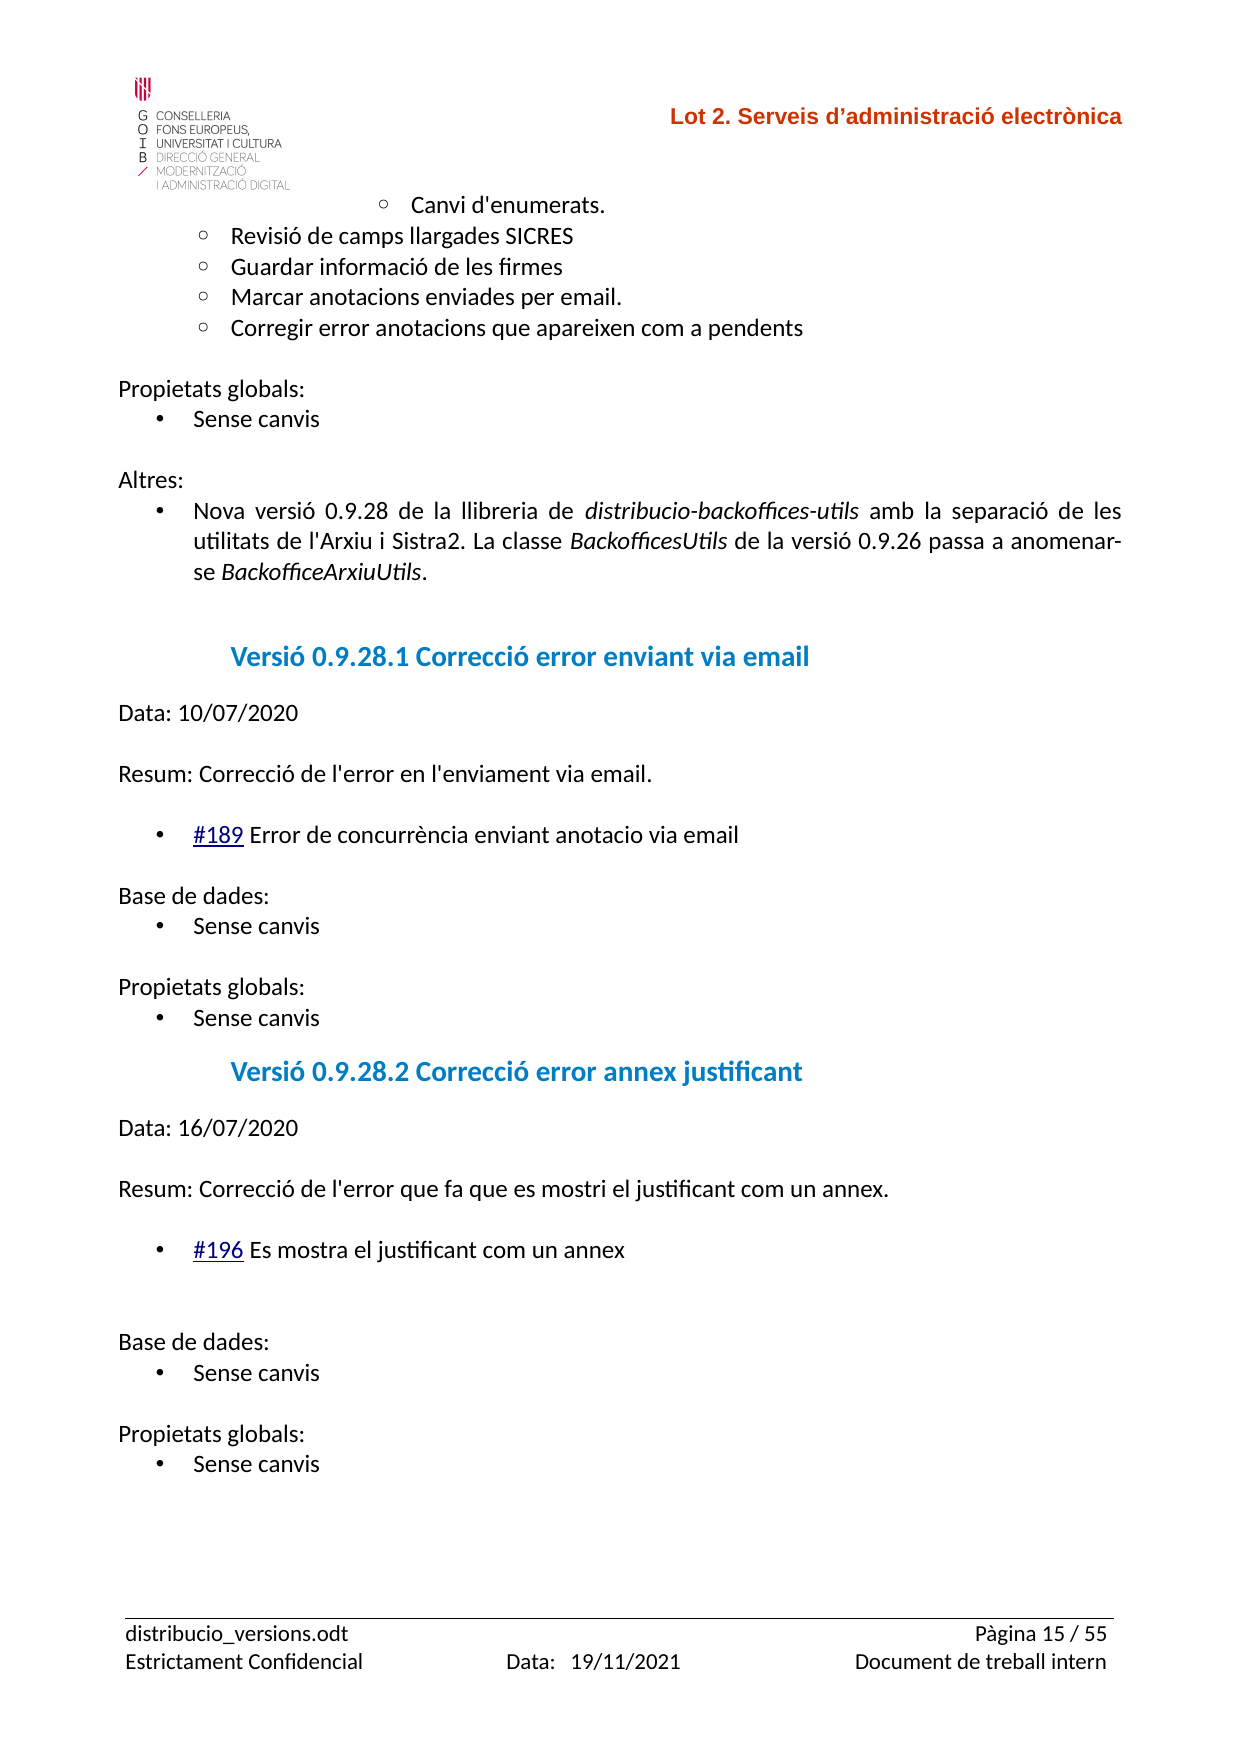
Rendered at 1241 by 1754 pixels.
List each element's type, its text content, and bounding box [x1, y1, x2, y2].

list Sense canvis [156, 1448, 1122, 1479]
text Data: 10/07/2020 [118, 697, 1122, 727]
subtitle Versió 0.9.28.1 Correcció error enviant via email [153, 638, 1122, 673]
text Propietats globals: [118, 972, 1122, 1002]
subtitle Versió 0.9.28.2 Correcció error annex justificant [153, 1053, 1122, 1089]
text Base de dades: [118, 880, 1122, 911]
text Data: 16/07/2020 [118, 1112, 1122, 1143]
list Nova versió 0.9.28 de la llibreria de distribucio-backoffices-utils amb la separació de les utilitats de l'Arxiu i Sistra2. La classe BackofficesUtils de la versió 0.9.26 passa a anomenar-se BackofficeArxiuUtils. [156, 495, 1122, 586]
list Sense canvis [156, 1002, 1122, 1033]
text Propietats globals: [118, 373, 1122, 403]
list Marcar anotacions enviades per email. [193, 281, 1122, 312]
picture [126, 70, 299, 197]
list Sense canvis [156, 403, 1122, 434]
list Revisió de camps llargades SICRES [193, 220, 1122, 251]
text Resum: Correcció de l'error en l'enviament via email. [118, 758, 1122, 788]
text Base de dades: [118, 1326, 1122, 1357]
list Corregir error anotacions que apareixen com a pendents [193, 312, 1122, 342]
list Sense canvis [156, 911, 1122, 941]
text Propietats globals: [118, 1418, 1122, 1448]
list Sense canvis [156, 1357, 1122, 1387]
list #189 Error de concurrència enviant anotacio via email [156, 819, 1122, 849]
list Canvi d'enumerats. [193, 190, 1122, 220]
text Altres: [118, 464, 1122, 495]
list #196 Es mostra el justificant com un annex [156, 1234, 1122, 1265]
list Guardar informació de les firmes [193, 251, 1122, 281]
text Resum: Correcció de l'error que fa que es mostri el justificant com un annex. [118, 1173, 1122, 1204]
